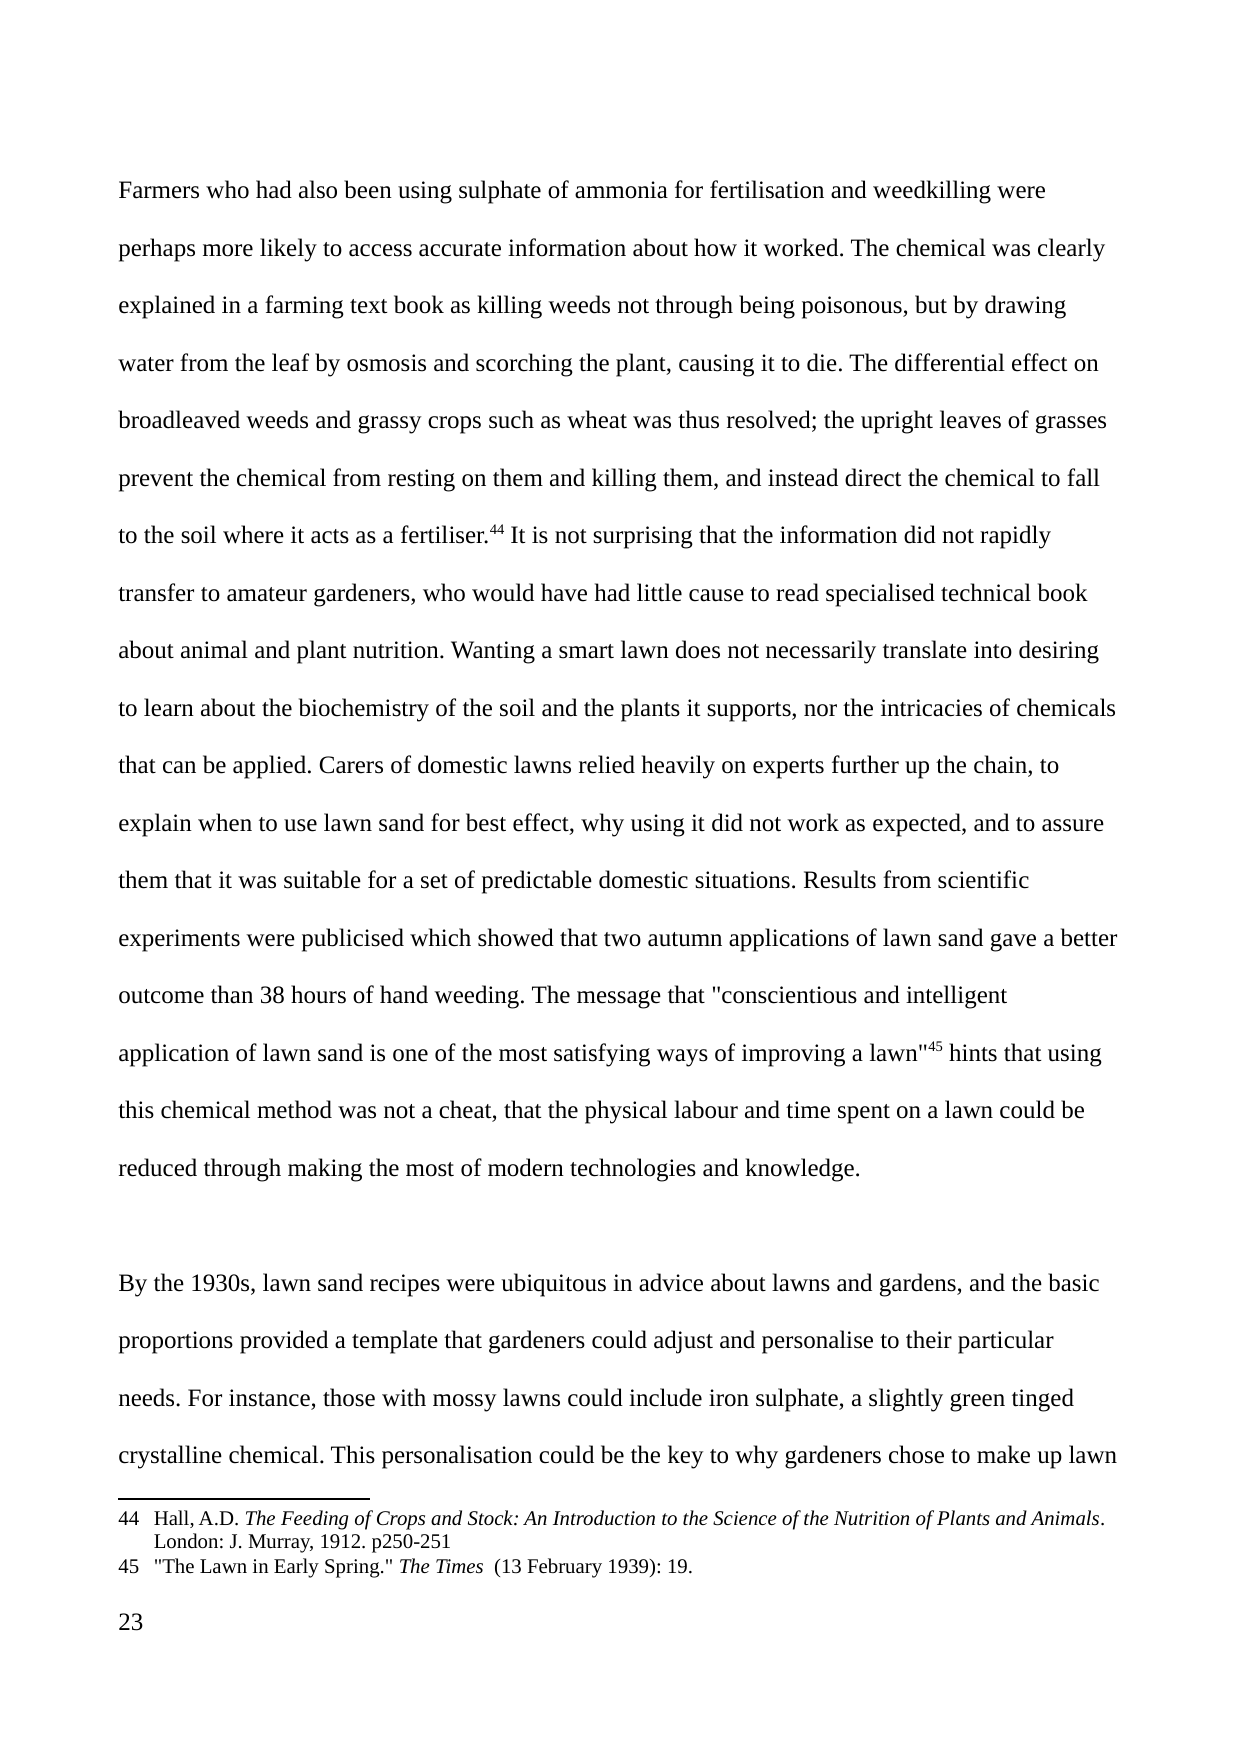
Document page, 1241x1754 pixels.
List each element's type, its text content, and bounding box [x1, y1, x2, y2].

text "The Lawn in Early Spring." The Times (13 February 1939): 19. [118, 1553, 1122, 1578]
text Farmers who had also been using sulphate of ammonia for fertilisation and weedkilling were perhaps more likely to access accurate information about how it worked. The chemical was clearly explained in a farming text book as killing weeds not through being poisonous, but by drawing water from the leaf by osmosis and scorching the plant, causing it to die. The differential effect on broadleaved weeds and grassy crops such as wheat was thus resolved; the upright leaves of grasses prevent the chemical from resting on them and killing them, and instead direct the chemical to fall to the soil where it acts as a fertiliser. It is not surprising that the information did not rapidly transfer to amateur gardeners, who would have had little cause to read specialised technical book about animal and plant nutrition. Wanting a smart lawn does not necessarily translate into desiring to learn about the biochemistry of the soil and the plants it supports, nor the intricacies of chemicals that can be applied. Carers of domestic lawns relied heavily on experts further up the chain, to explain when to use lawn sand for best effect, why using it did not work as expected, and to assure them that it was suitable for a set of predictable domestic situations. Results from scientific experiments were publicised which showed that two autumn applications of lawn sand gave a better outcome than 38 hours of hand weeding. The message that "conscientious and intelligent application of lawn sand is one of the most satisfying ways of improving a lawn" hints that using this chemical method was not a cheat, that the physical labour and time spent on a lawn could be reduced through making the most of modern technologies and knowledge. [118, 176, 1122, 1182]
text Hall, A.D. The Feeding of Crops and Stock: An Introduction to the Science of the Nutrition of Plants and Animals. London: J. Murray, 1912. p250-251 [118, 1505, 1122, 1553]
text By the 1930s, lawn sand recipes were ubiquitous in advice about lawns and gardens, and the basic proportions provided a template that gardeners could adjust and personalise to their particular needs. For instance, those with mossy lawns could include iron sulphate, a slightly green tinged crystalline chemical. This personalisation could be the key to why gardeners chose to make up lawn [118, 1268, 1122, 1469]
